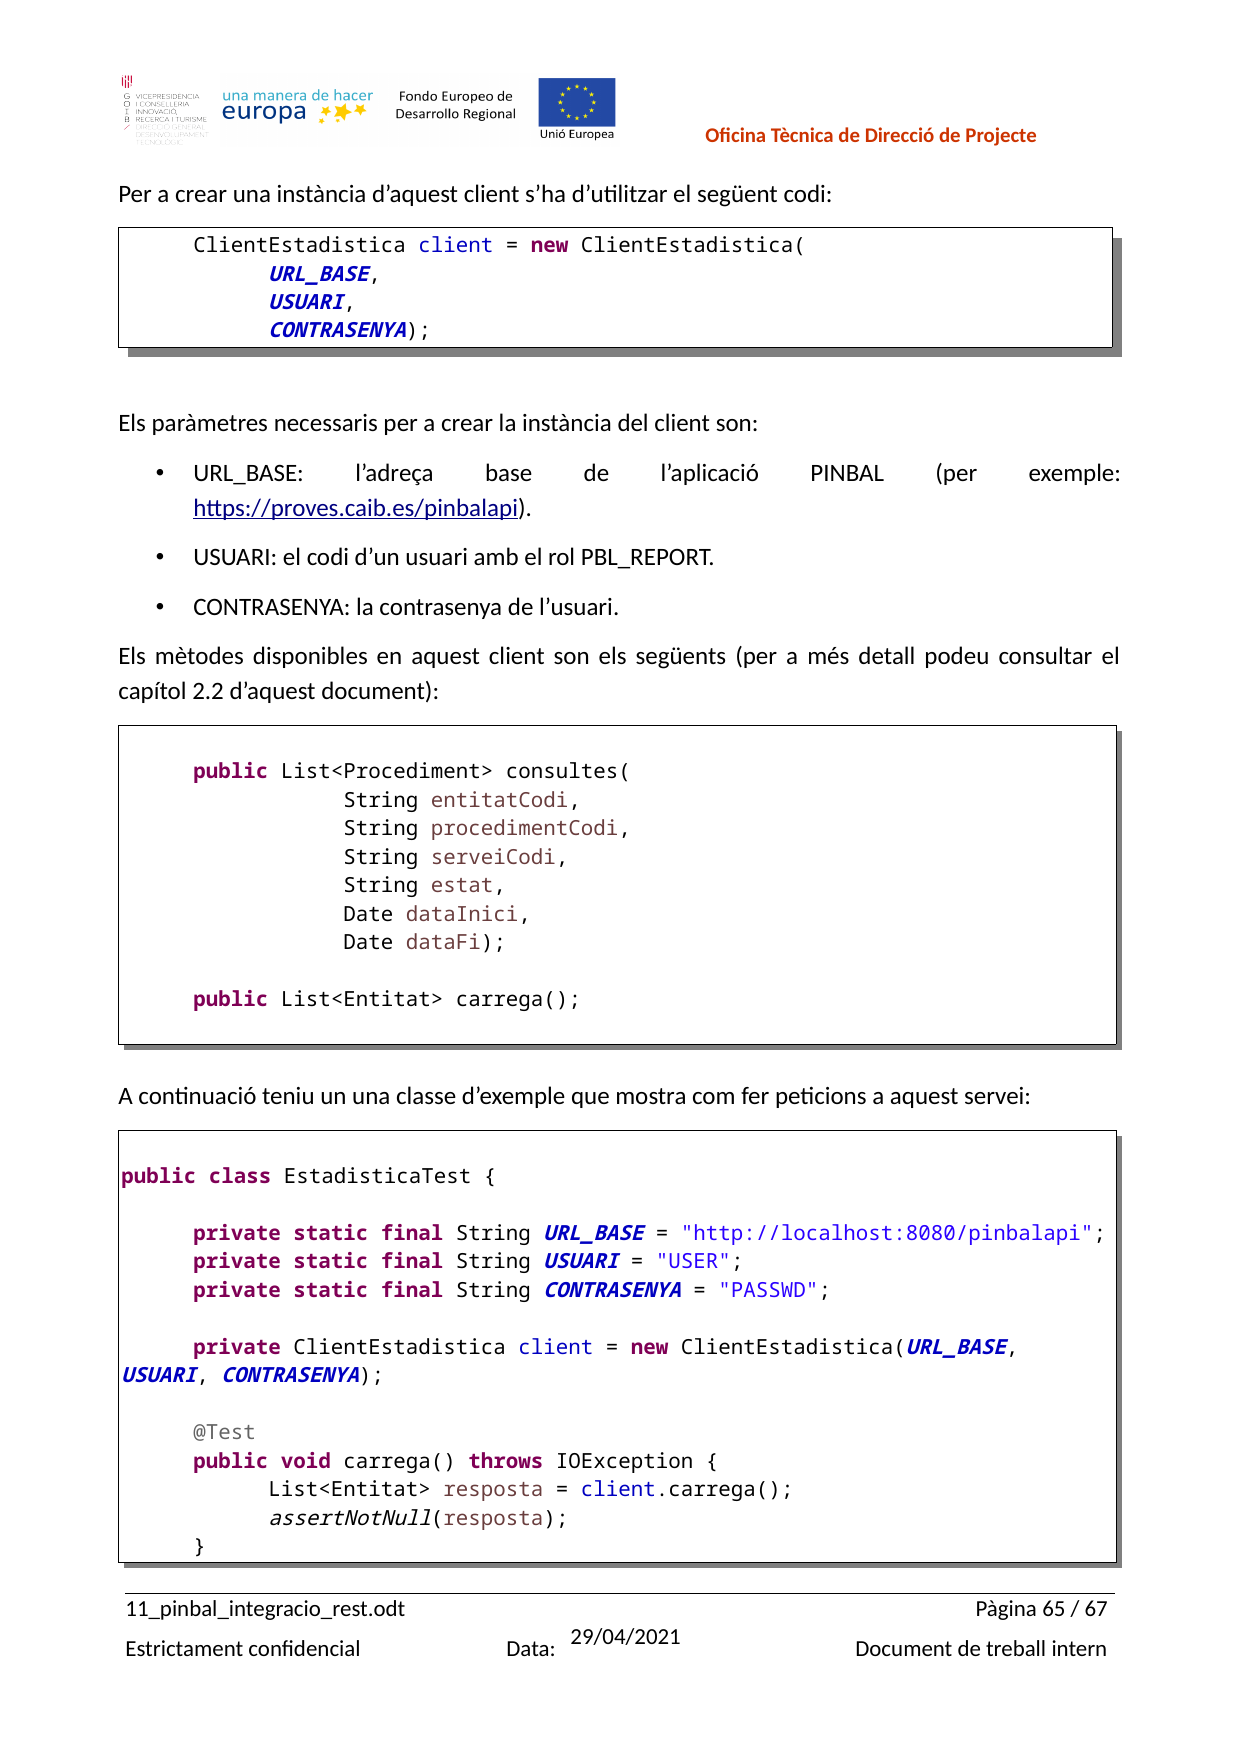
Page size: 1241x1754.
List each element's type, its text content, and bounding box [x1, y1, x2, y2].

text private ClientEstadistica client = new ClientEstadistica(URL_BASE, USUARI, CONTRASENYA); [119, 1329, 1116, 1389]
picture [219, 73, 621, 147]
list USUARI: el codi d’un usuari amb el rol PBL_REPORT. [156, 541, 1122, 572]
text } [119, 1528, 1116, 1562]
text public List<Procediment> consultes( [119, 753, 1116, 782]
text String entitatCodi, [119, 782, 1116, 810]
text public void carrega() throws IOException { [119, 1443, 1116, 1471]
text USUARI, [119, 284, 1112, 313]
text private static final String URL_BASE = "http://localhost:8080/pinbalapi"; [119, 1215, 1116, 1244]
text ClientEstadistica client = new ClientEstadistica( [119, 228, 1112, 256]
text CONTRASENYA); [119, 313, 1112, 347]
text private static final String CONTRASENYA = "PASSWD"; [119, 1272, 1116, 1303]
text public List<Entitat> carrega(); [119, 981, 1116, 1012]
text URL_BASE, [119, 256, 1112, 284]
text public class EstadisticaTest { [119, 1158, 1116, 1190]
text String serveiCodi, [119, 839, 1116, 867]
text Els mètodes disponibles en aquest client son els següents (per a més detall podeu consultar el capítol 2.2 d’aquest document): [118, 640, 1122, 706]
text private static final String USUARI = "USER"; [119, 1244, 1116, 1272]
list URL_BASE: l’adreça base de l’aplicació PINBAL (per exemple: https://proves.caib.es/pinbalapi). [156, 457, 1122, 522]
text assertNotNull(resposta); [119, 1499, 1116, 1528]
text Date dataFi); [119, 924, 1116, 956]
text String estat, [119, 867, 1116, 896]
text Date dataInici, [119, 896, 1116, 924]
text Per a crear una instància d’aquest client s’ha d’utilitzar el següent codi: [118, 178, 1122, 208]
text @Test [119, 1414, 1116, 1443]
text Els paràmetres necessaris per a crear la instància del client son: [118, 407, 1122, 438]
picture [118, 73, 213, 147]
list CONTRASENYA: la contrasenya de l’usuari. [156, 591, 1122, 621]
text List<Entitat> resposta = client.carrega(); [119, 1471, 1116, 1499]
text String procedimentCodi, [119, 810, 1116, 839]
text A continuació teniu un una classe d’exemple que mostra com fer peticions a aquest servei: [118, 1080, 1122, 1111]
